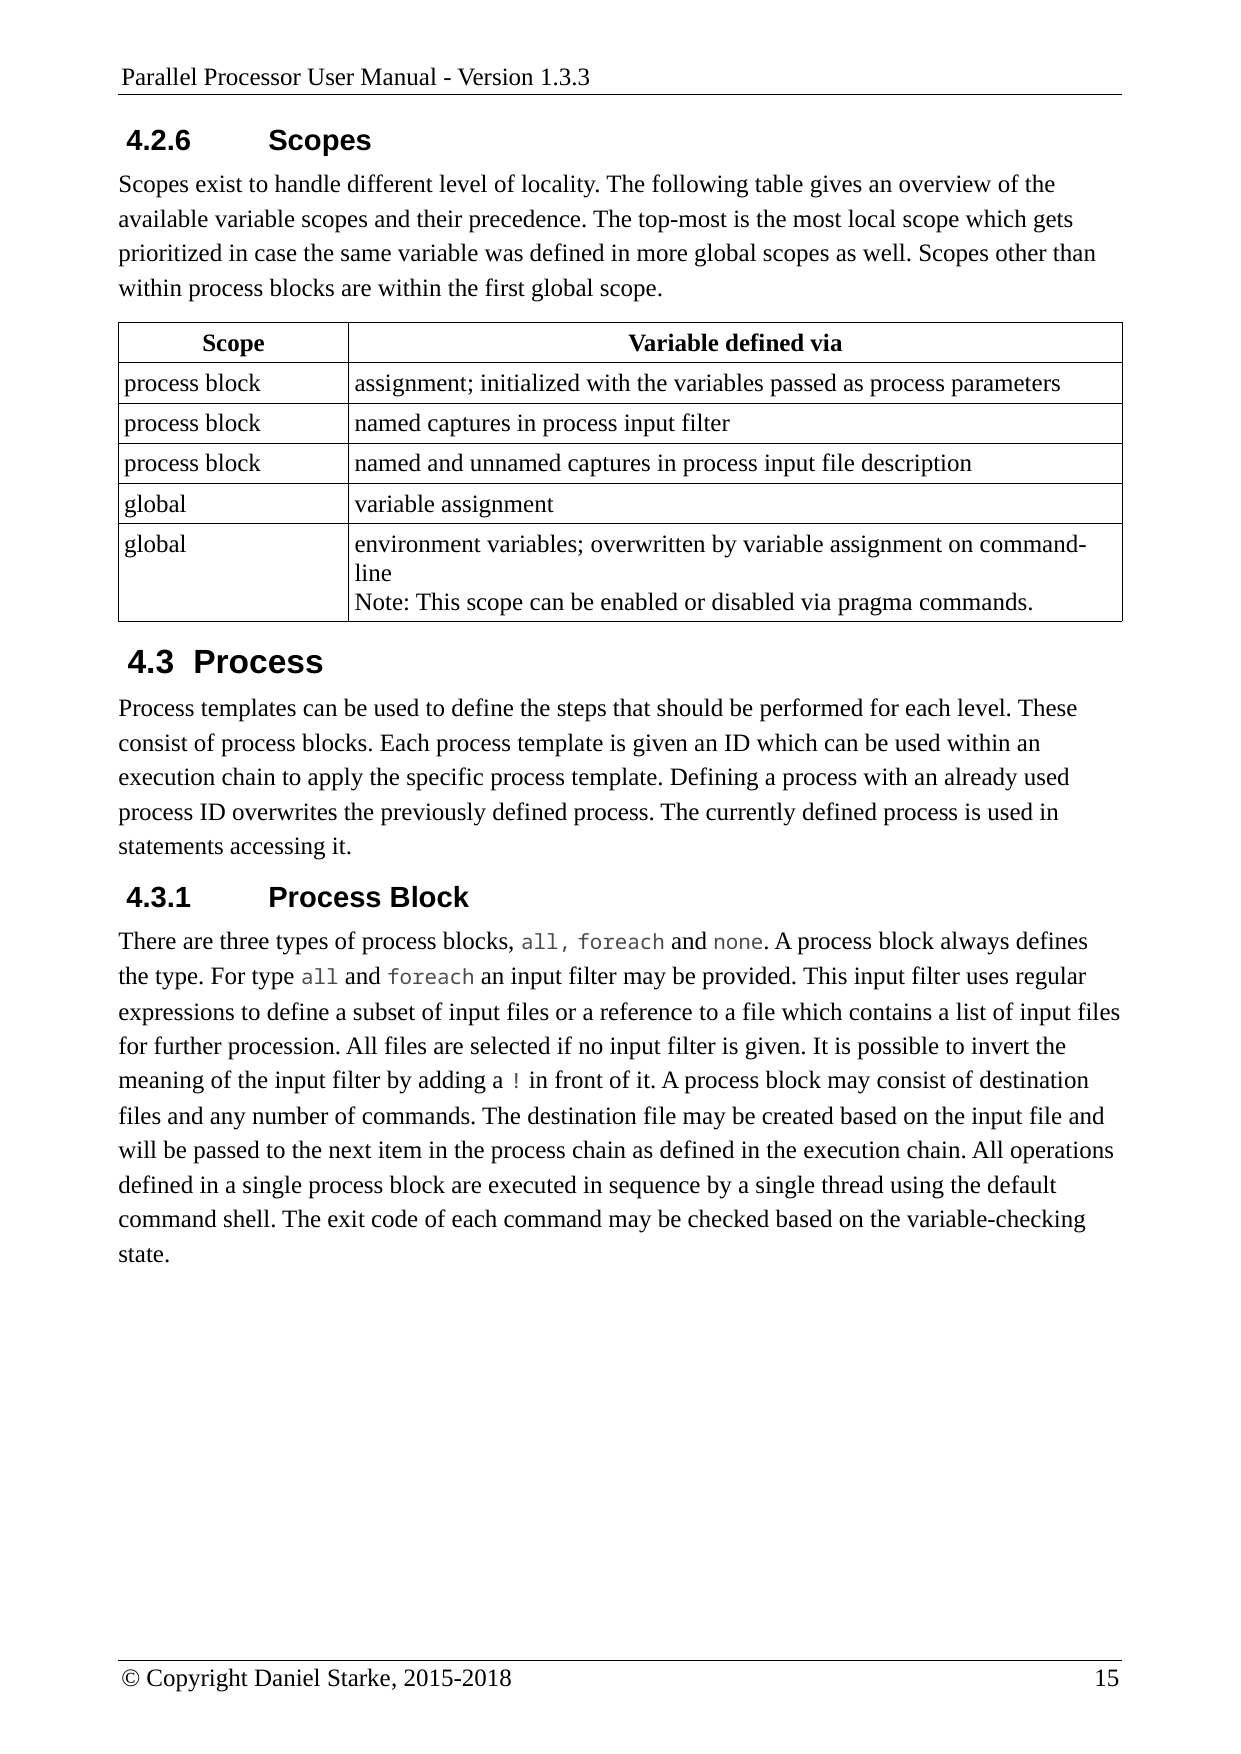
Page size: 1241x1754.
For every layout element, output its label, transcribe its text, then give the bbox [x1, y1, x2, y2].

table_cell variable assignment [349, 484, 1122, 523]
table_cell process block [119, 404, 348, 443]
table_cell named captures in process input filter [349, 404, 1122, 443]
subtitle Process [118, 642, 1122, 681]
table_cell global [119, 524, 348, 621]
table_cell assignment; initialized with the variables passed as process parameters [349, 363, 1122, 402]
table_cell process block [119, 444, 348, 483]
text There are three types of process blocks, all, foreach and none. A process block always defines the type. For type all and foreach an input filter may be provided. This input filter uses regular expressions to define a subset of input files or a reference to a file which contains a list of input files for further procession. All files are selected if no input filter is given. It is possible to invert the meaning of the input filter by adding a ! in front of it. A process block may consist of destination files and any number of commands. The destination file may be created based on the input file and will be passed to the next item in the process chain as defined in the execution chain. All operations defined in a single process block are executed in sequence by a single thread using the default command shell. The exit code of each command may be checked based on the variable-checking state. [118, 926, 1122, 1267]
subtitle Scopes [118, 123, 1122, 157]
table_cell process block [119, 363, 348, 402]
text Process templates can be used to define the steps that should be performed for each level. These consist of process blocks. Each process template is given an ID which can be used within an execution chain to apply the specific process template. Defining a process with an already used process ID overwrites the previously defined process. The currently defined process is used in statements accessing it. [118, 693, 1122, 860]
table_cell named and unnamed captures in process input file description [349, 444, 1122, 483]
table_header Scope [119, 323, 348, 362]
table_cell global [119, 484, 348, 523]
subtitle Process Block [118, 880, 1122, 914]
text Scopes exist to handle different level of locality. The following table gives an overview of the available variable scopes and their precedence. The top-most is the most local scope which gets prioritized in case the same variable was defined in more global scopes as well. Scopes other than within process blocks are within the first global scope. [118, 169, 1122, 301]
table_header Variable defined via [349, 323, 1122, 362]
table_cell environment variables; overwritten by variable assignment on command-line Note: This scope can be enabled or disabled via pragma commands. [349, 524, 1122, 621]
